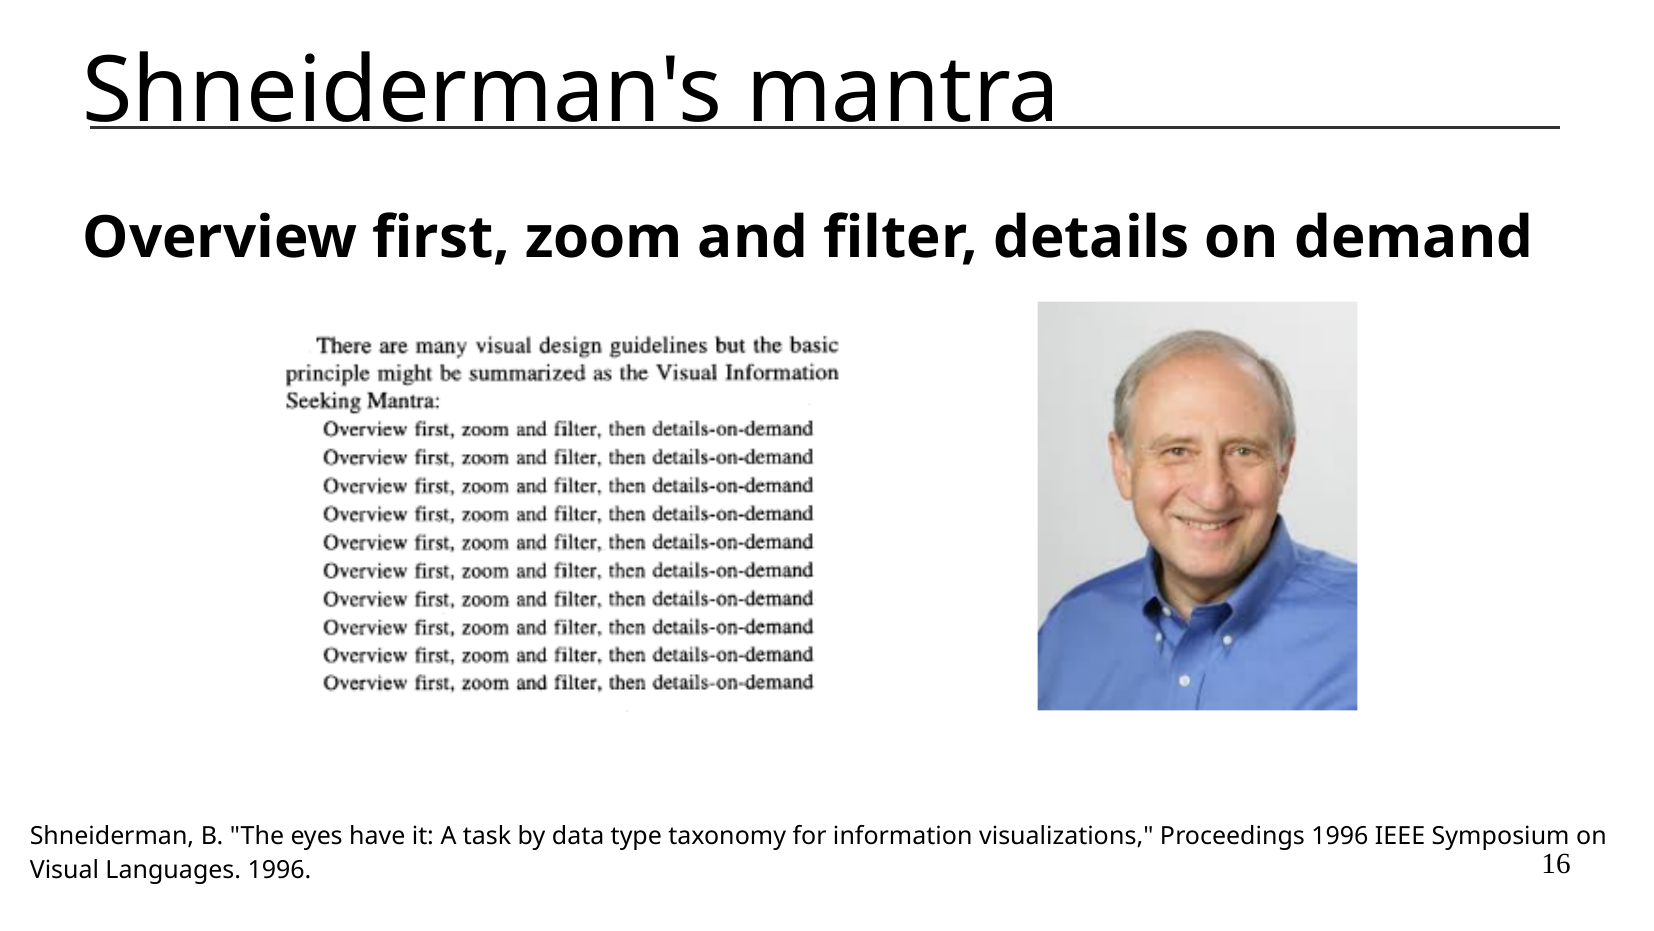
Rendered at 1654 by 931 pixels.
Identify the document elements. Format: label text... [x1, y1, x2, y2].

picture [285, 329, 854, 721]
list Overview first, zoom and filter, details on demand [82, 195, 1571, 810]
title Shneiderman's mantra [82, 32, 1571, 140]
text_box Shneiderman, B. "The eyes have it: A task by data type taxonomy for information visualizations," Proceedings 1996 IEEE Symposium on Visual Languages. 1996. [15, 810, 1637, 909]
picture [1035, 299, 1359, 712]
